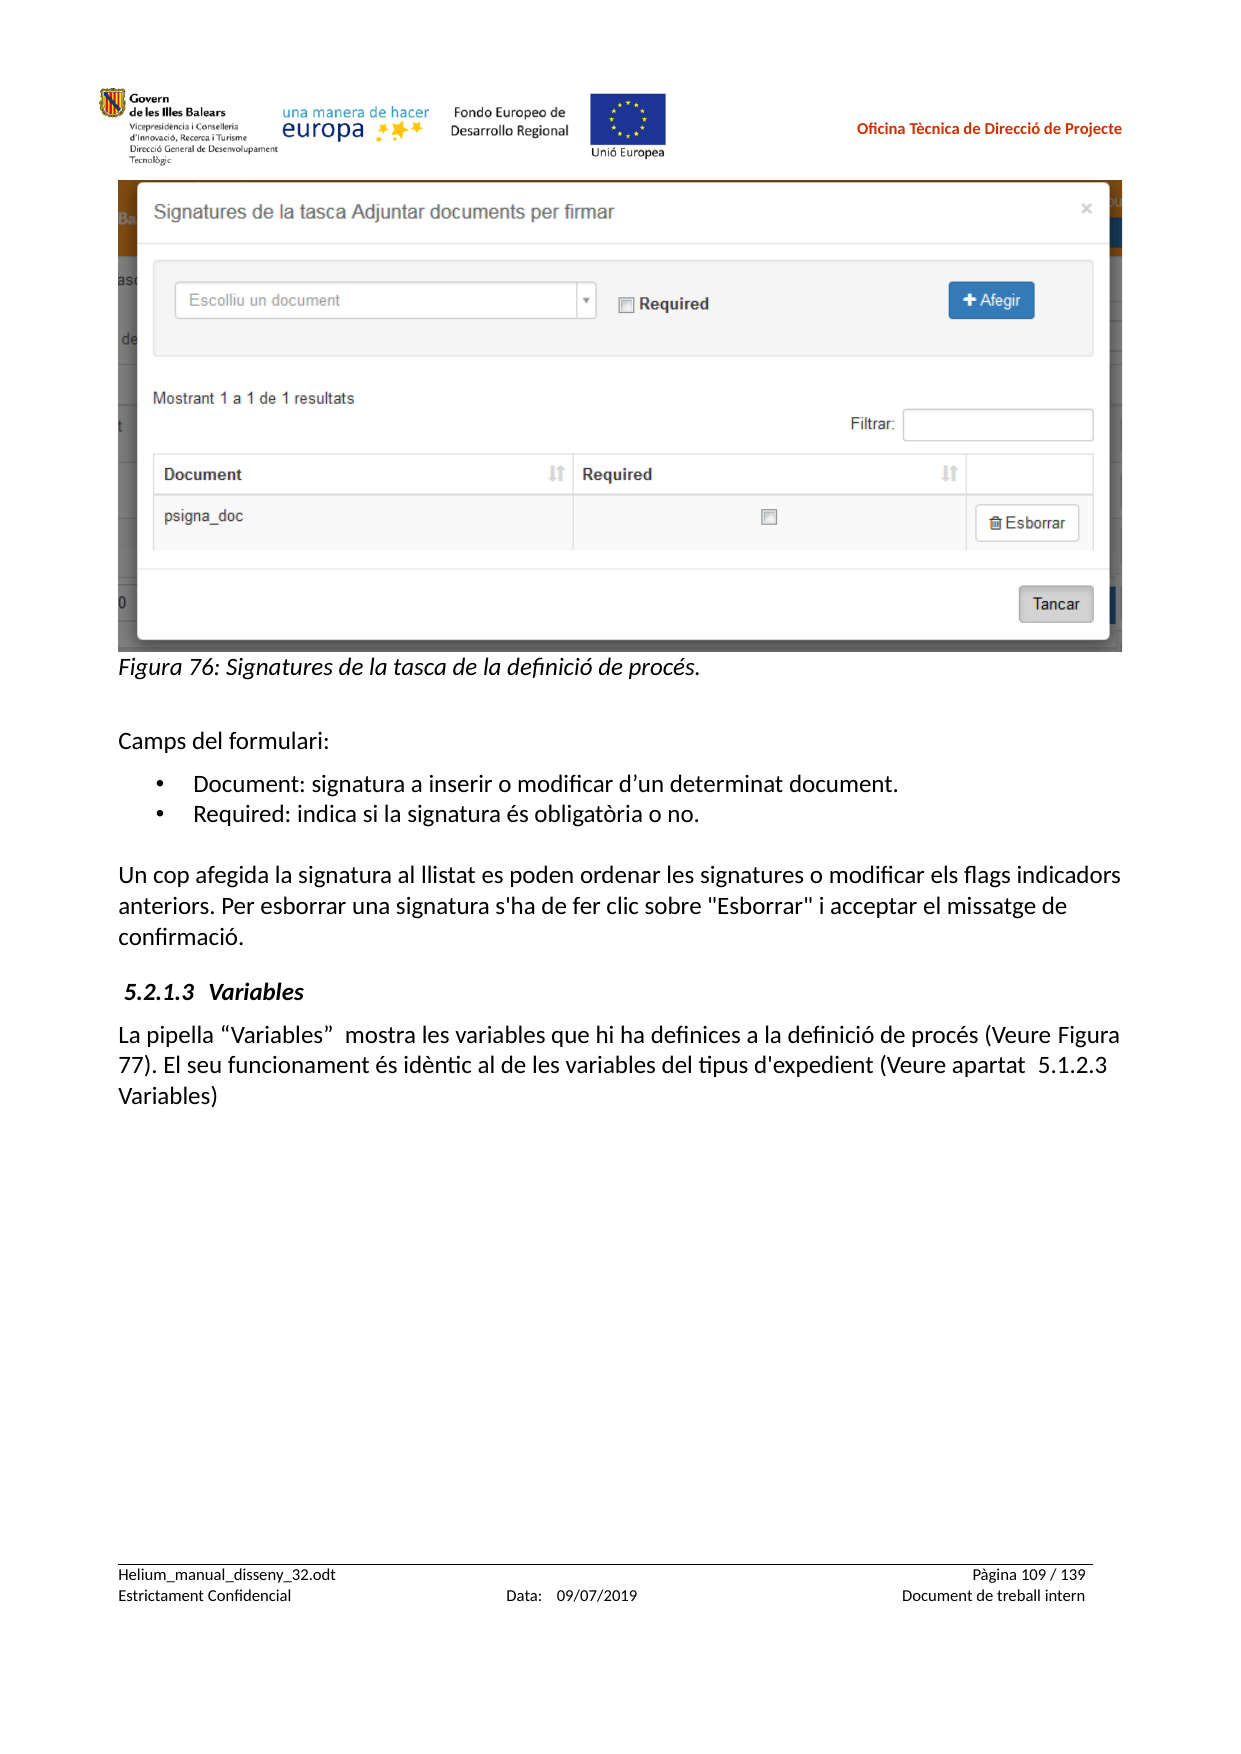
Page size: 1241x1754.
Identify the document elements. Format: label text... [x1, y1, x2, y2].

picture [99, 87, 668, 166]
text Un cop afegida la signatura al llistat es poden ordenar les signatures o modificar els flags indicadors anteriors. Per esborrar una signatura s'ha de fer clic sobre "Esborrar" i acceptar el missatge de confirmació. [118, 860, 1122, 951]
text La pipella “Variables” mostra les variables que hi ha definices a la definició de procés (Veure Figura 77). El seu funcionament és idèntic al de les variables del tipus d'expedient (Veure apartat 5.1.2.3 Variables) [118, 1019, 1122, 1111]
list Required: indica si la signatura és obligatòria o no. [156, 799, 1122, 829]
subtitle Variables [118, 976, 1122, 1007]
text Camps del formulari: [118, 725, 1122, 756]
picture [118, 180, 1123, 652]
list Document: signatura a inserir o modificar d’un determinat document. [156, 768, 1122, 799]
text Figura 76: Signatures de la tasca de la definició de procés. [118, 652, 1122, 682]
